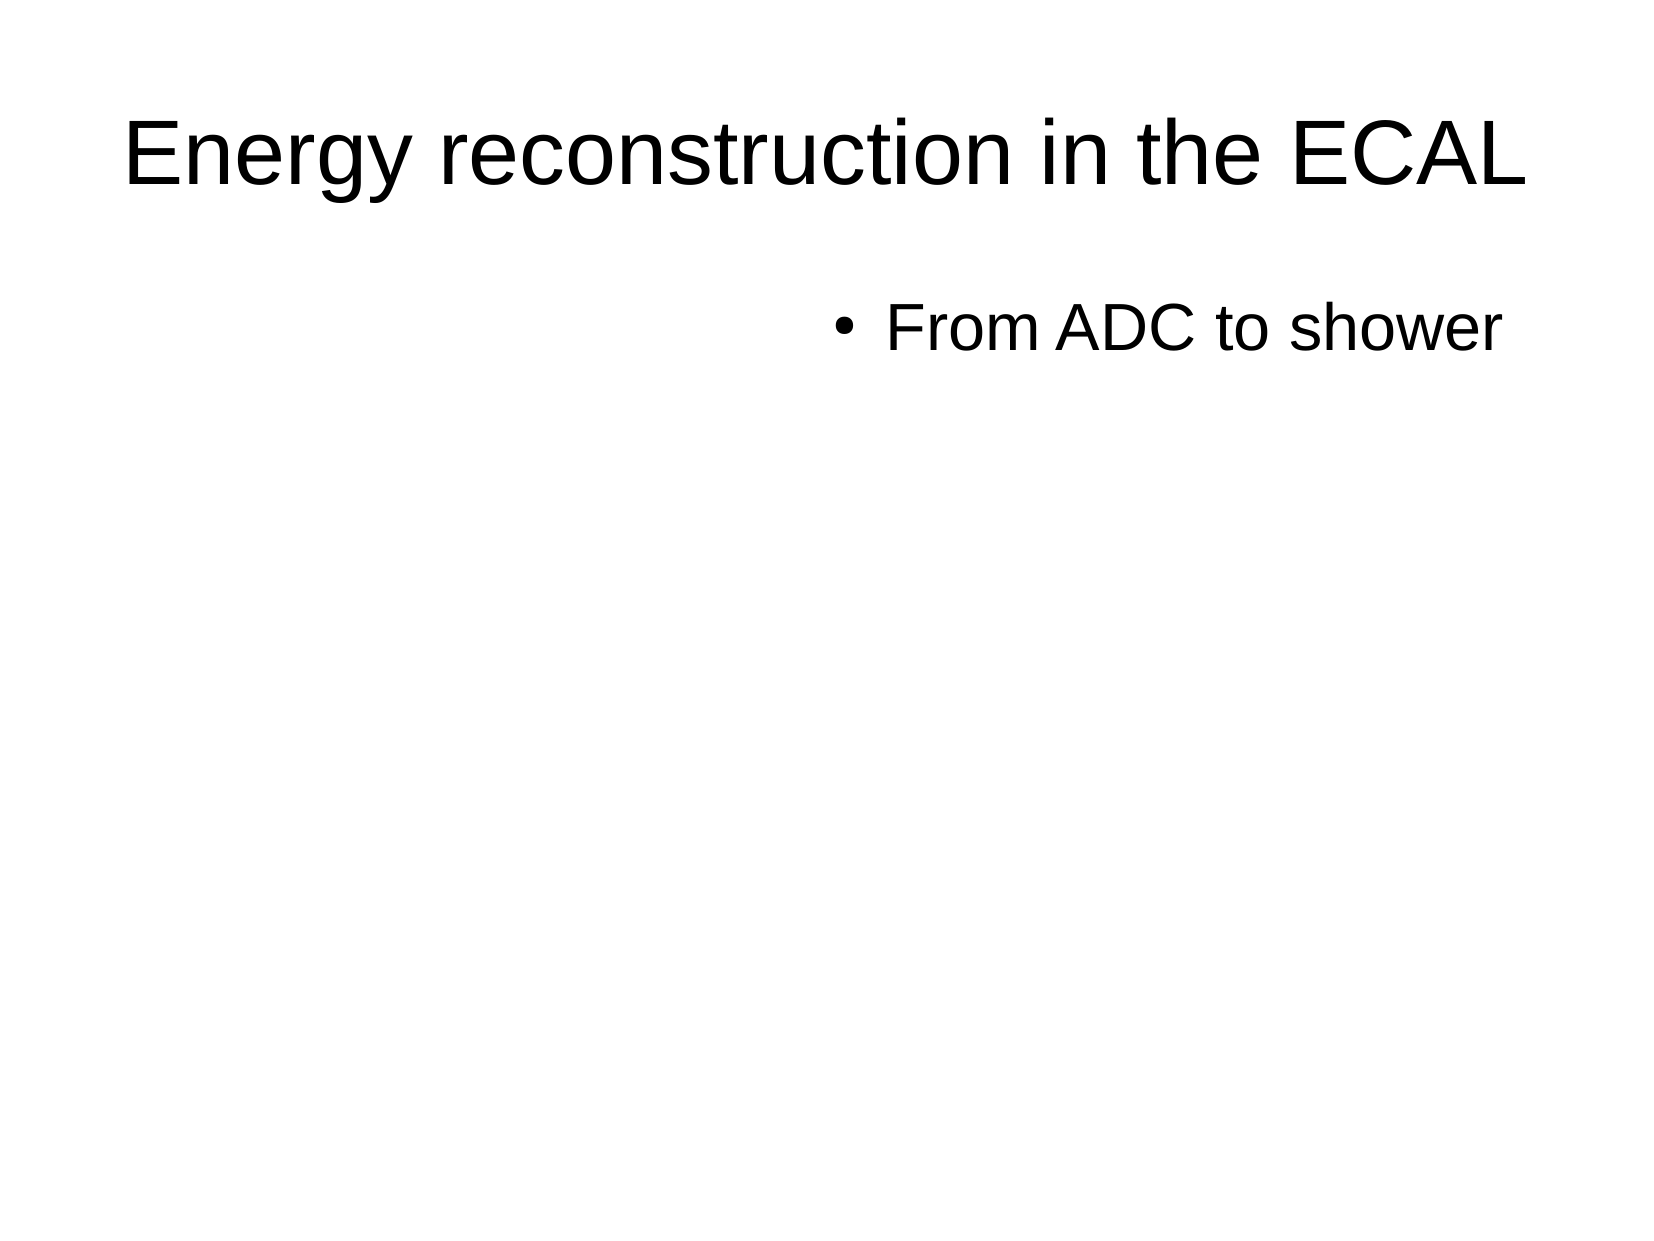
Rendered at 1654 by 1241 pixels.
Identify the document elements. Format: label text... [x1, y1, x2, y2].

title Energy reconstruction in the ECAL [82, 49, 1571, 257]
list From ADC to shower [814, 290, 1571, 1010]
